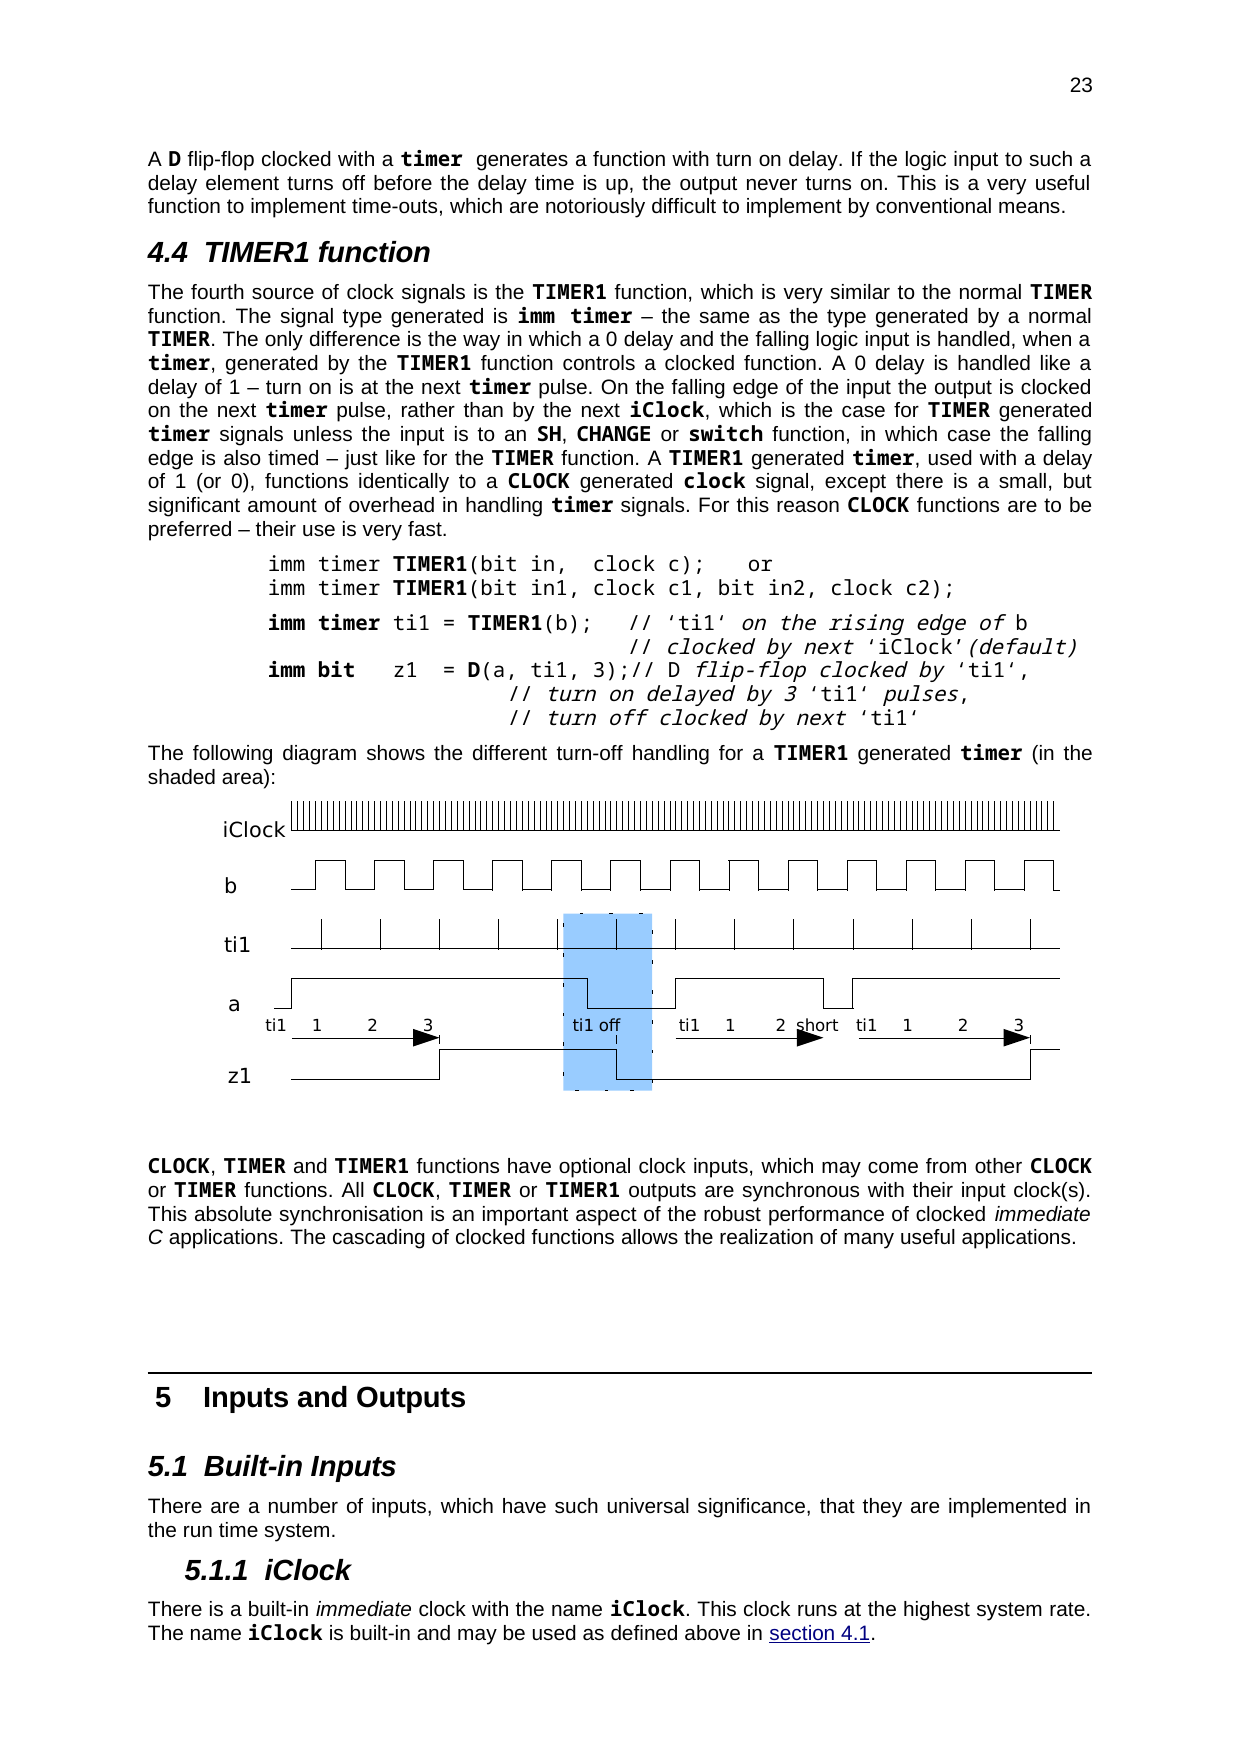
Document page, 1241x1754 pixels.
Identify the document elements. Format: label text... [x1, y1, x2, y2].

text imm timer TIMER1(bit in, clock c); or imm timer TIMER1(bit in1, clock c1, bit in2, clock c2); [268, 552, 1092, 600]
text A D flip-flop clocked with a timer generates a function with turn on delay. If the logic input to such a delay element turns off before the delay time is up, the output never turns on. This is a very useful function to implement time-outs, which are notoriously difficult to implement by conventional means. [148, 148, 1092, 219]
text The following diagram shows the different turn-off handling for a TIMER1 generated timer (in the shaded area): [148, 742, 1092, 789]
subtitle iClock [184, 1554, 1092, 1586]
subtitle Inputs and Outputs [148, 1374, 1092, 1421]
subtitle TIMER1 function [148, 236, 1092, 269]
text The fourth source of clock signals is the TIMER1 function, which is very similar to the normal TIMER function. The signal type generated is imm timer – the same as the type generated by a normal TIMER. The only difference is the way in which a 0 delay and the falling logic input is handled, when a timer, generated by the TIMER1 function controls a clocked function. A 0 delay is handled like a delay of 1 – turn on is at the next timer pulse. On the falling edge of the input the output is clocked on the next timer pulse, rather than by the next iClock, which is the case for TIMER generated timer signals unless the input is to an SH, CHANGE or switch function, in which case the falling edge is also timed – just like for the TIMER function. A TIMER1 generated timer, used with a delay of 1 (or 0), functions identically to a CLOCK generated clock signal, except there is a small, but significant amount of overhead in handling timer signals. For this reason CLOCK functions are to be preferred – their use is very fast. [148, 281, 1092, 541]
text There is a built-in immediate clock with the name iClock. This clock runs at the highest system rate. The name iClock is built-in and may be used as defined above in section 4.1. [148, 1598, 1092, 1645]
text CLOCK, TIMER and TIMER1 functions have optional clock inputs, which may come from other CLOCK or TIMER functions. All CLOCK, TIMER or TIMER1 outputs are synchronous with their input clock(s). This absolute synchronisation is an important aspect of the robust performance of clocked immediate C applications. The cascading of clocked functions allows the realization of many useful applications. [148, 1155, 1092, 1249]
text There are a number of inputs, which have such universal significance, that they are implemented in the run time system. [148, 1494, 1092, 1542]
text imm timer ti1 = TIMER1(b); // ‘ti1‘ on the rising edge of b // clocked by next ‘iClock’(default) imm bit z1 = D(a, ti1, 3);// D flip-flop clocked by ‘ti1‘, // turn on delayed by 3 ‘ti1‘ pulses, // turn off clocked by next ‘ti1‘ [268, 612, 1092, 730]
subtitle Built-in Inputs [148, 1450, 1092, 1483]
